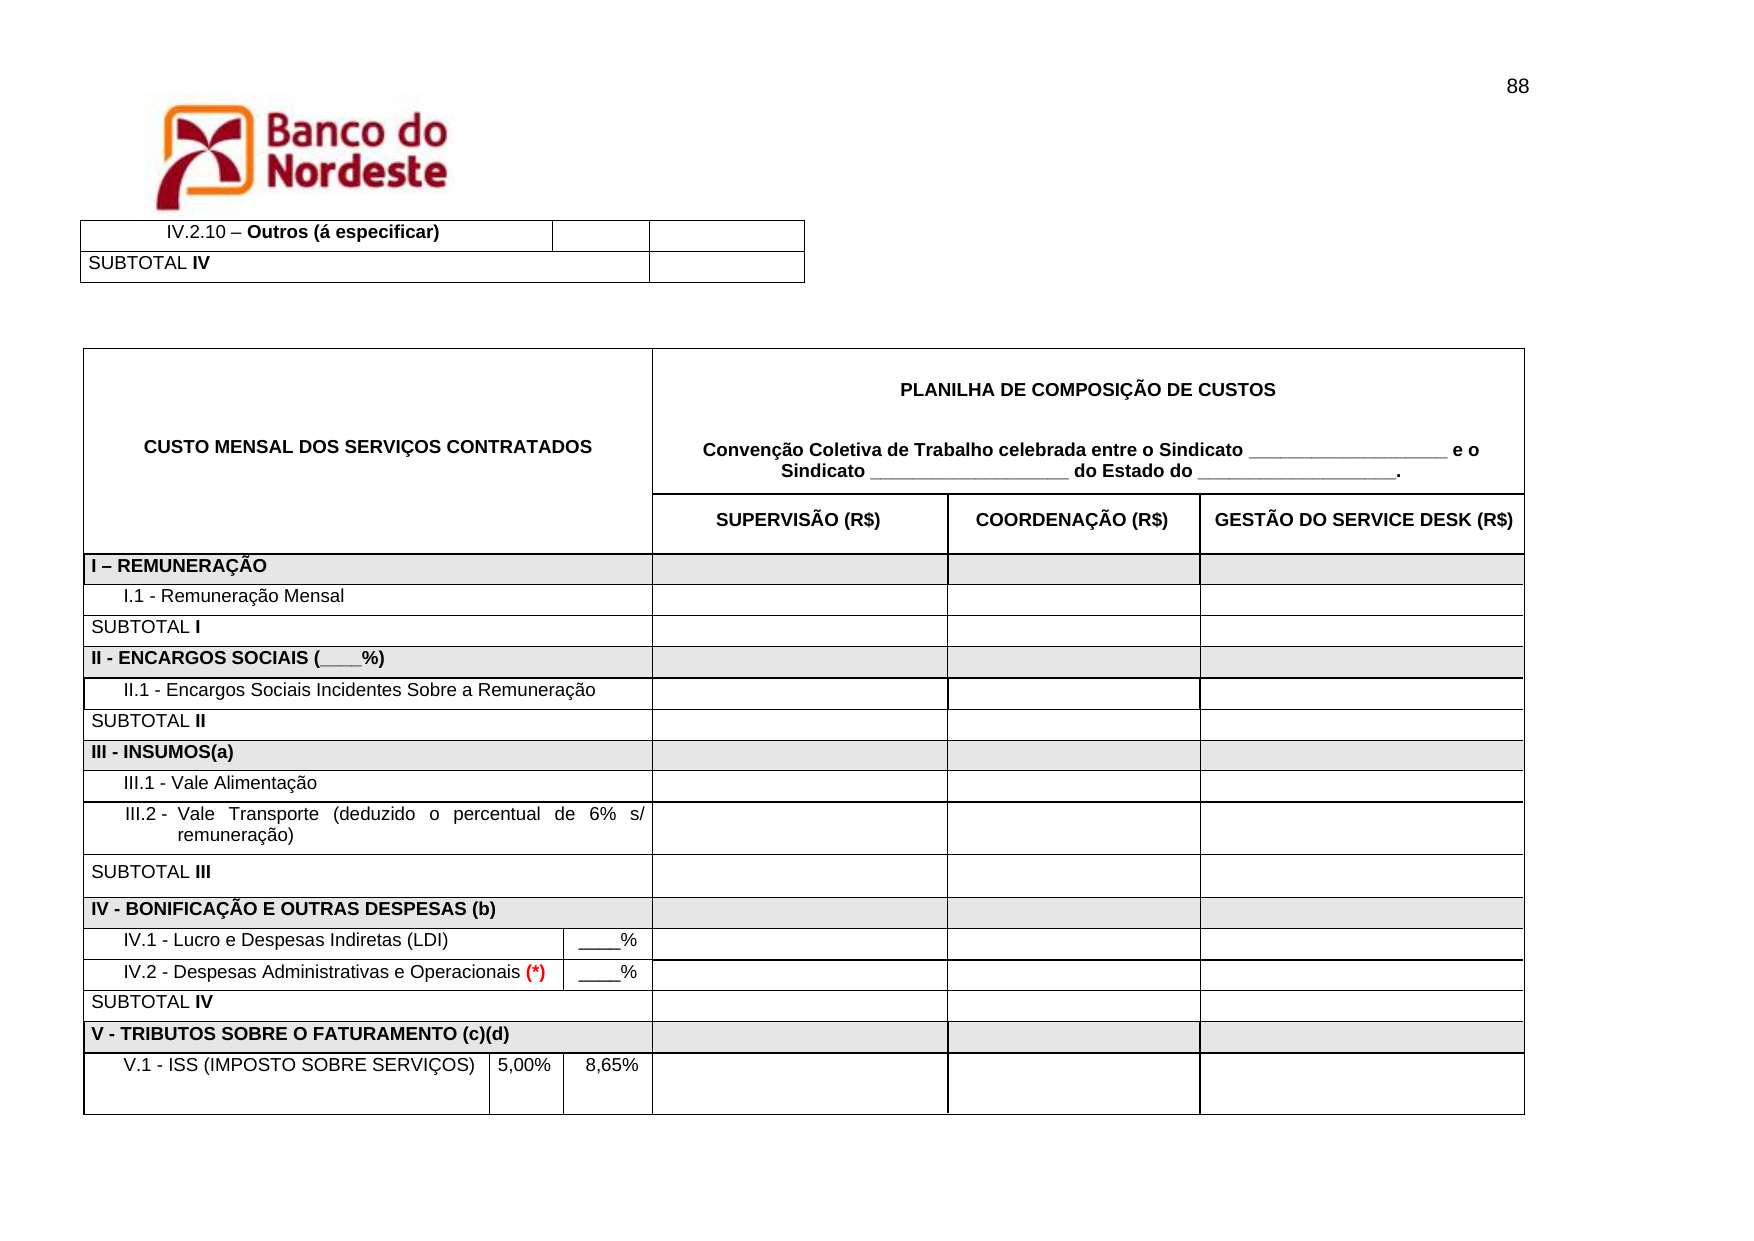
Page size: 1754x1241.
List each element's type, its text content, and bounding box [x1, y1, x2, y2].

table_cell [653, 1022, 947, 1052]
table_cell [948, 898, 1200, 928]
table_cell IV.1 - Lucro e Despesas Indiretas (LDI) [84, 929, 563, 959]
table_cell [653, 679, 947, 708]
table_cell ____% [564, 960, 652, 990]
table_cell [949, 679, 1199, 708]
table_cell IV.2.10 – Outros (á especificar) [81, 221, 552, 251]
table_cell [1201, 897, 1524, 928]
table_cell [948, 710, 1200, 739]
table_header CUSTO MENSAL DOS SERVIÇOS CONTRATADOS [84, 349, 652, 553]
table_cell [650, 252, 804, 282]
table_cell III - INSUMOS(a) [84, 741, 652, 770]
table_cell [1201, 854, 1524, 897]
table_cell [653, 1054, 947, 1113]
table_cell [653, 771, 947, 801]
table_cell [653, 585, 947, 615]
table_cell III.1 - Vale Alimentação [84, 771, 652, 801]
table_cell [653, 741, 947, 770]
table_cell [949, 1054, 1199, 1113]
table_cell SUBTOTAL III [84, 855, 652, 897]
table_cell SUBTOTAL I [84, 616, 652, 646]
table_cell [948, 616, 1200, 646]
table_cell IV - BONIFICAÇÃO E OUTRAS DESPESAS (b) [84, 898, 652, 928]
table_cell I – REMUNERAÇÃO [85, 555, 652, 584]
table_cell [653, 961, 947, 990]
table_cell [1201, 646, 1524, 677]
table_cell [948, 741, 1200, 770]
picture [144, 93, 455, 220]
table_header PLANILHA DE COMPOSIÇÃO DE CUSTOS Convenção Coletiva de Trabalho celebrada entre o Sindicato ___________________ e o Sindicato ___________________ do Estado do ___________________. [653, 349, 1524, 493]
table_cell [948, 647, 1200, 677]
table_cell [1201, 555, 1524, 584]
table_cell ____% [564, 929, 652, 959]
table_cell [553, 221, 649, 251]
table_cell [948, 803, 1200, 854]
table_cell IV.2 - Despesas Administrativas e Operacionais (*) [84, 960, 563, 990]
table_cell [948, 929, 1200, 959]
table_cell GESTÃO DO SERVICE DESK (R$) [1201, 495, 1524, 553]
table_cell V - TRIBUTOS SOBRE O FATURAMENTO (c)(d) [85, 1022, 652, 1052]
table_cell [1201, 801, 1524, 854]
table_cell [949, 555, 1199, 584]
table_cell [650, 221, 804, 251]
table_cell II.1 - Encargos Sociais Incidentes Sobre a Remuneração [85, 679, 652, 708]
table_cell [948, 991, 1200, 1021]
table_cell [949, 1022, 1199, 1052]
table_cell COORDENAÇÃO (R$) [949, 495, 1199, 553]
table_cell III.2 - Vale Transporte (deduzido o percentual de 6% s/ remuneração) [84, 803, 652, 854]
table_cell [653, 991, 947, 1021]
table_cell [948, 855, 1200, 897]
table_cell II - ENCARGOS SOCIAIS (____%) [84, 647, 652, 677]
table_cell [653, 929, 947, 959]
table_cell [1201, 770, 1524, 801]
table_cell 5,00% [490, 1054, 563, 1113]
table_cell [653, 555, 947, 584]
table_cell I.1 - Remuneração Mensal [84, 585, 652, 615]
table_cell [1201, 1021, 1524, 1052]
table_cell 8,65% [564, 1054, 652, 1113]
table_cell SUBTOTAL II [84, 710, 652, 739]
table_cell V.1 - ISS (IMPOSTO SOBRE SERVIÇOS) [85, 1054, 489, 1113]
table_cell [1201, 928, 1524, 959]
table_cell [948, 771, 1200, 801]
table_cell [653, 803, 947, 854]
table_cell [653, 855, 947, 897]
table_cell [1201, 584, 1524, 615]
table_cell [1201, 990, 1524, 1021]
table_cell [653, 647, 947, 677]
table_cell [653, 710, 947, 739]
table_cell [1201, 677, 1524, 708]
table_cell SUBTOTAL IV [81, 252, 649, 282]
table_cell SUPERVISÃO (R$) [653, 495, 947, 553]
table_cell [1201, 740, 1524, 770]
table_cell [1201, 1054, 1524, 1113]
table_cell SUBTOTAL IV [84, 991, 652, 1021]
table_cell [1201, 615, 1524, 646]
table_cell [653, 898, 947, 928]
table_cell [948, 961, 1200, 990]
table_cell [948, 585, 1200, 615]
table_cell [653, 616, 947, 646]
table_cell [1201, 709, 1524, 739]
table_cell [1201, 959, 1524, 990]
